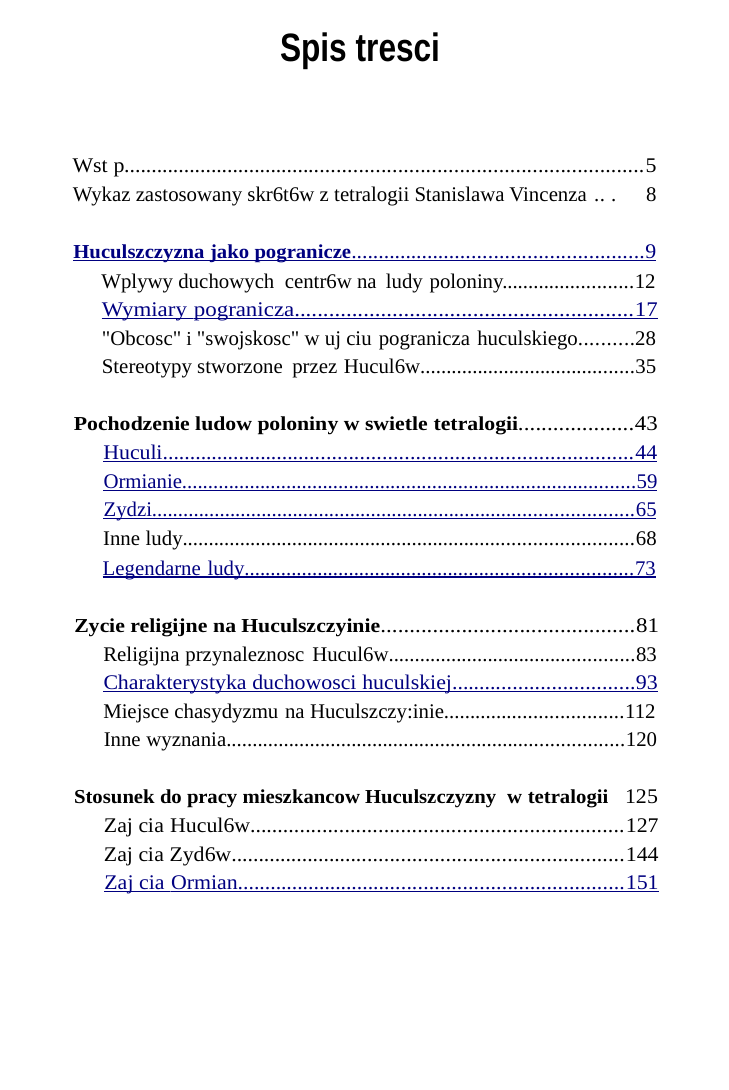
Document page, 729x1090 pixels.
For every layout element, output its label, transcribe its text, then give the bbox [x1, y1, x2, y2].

text Wykaz zastosowany skr6t6w z tetralogii Stanislawa Vincenza .. . 8 [60, 182, 668, 206]
text Huculszczyzna jako pogranicze 9 [73, 239, 672, 263]
text Stereotypy stworzone przez Hucul6w 35 [102, 354, 672, 378]
text Wymiary pogranicza. 17 [102, 297, 672, 321]
text Huculi 44 [103, 440, 672, 464]
text Zaj cia Hucul6w 127 [104, 813, 672, 837]
text Inne ludy 68 [103, 526, 672, 550]
text Legendarne ludy 73 [102, 555, 672, 579]
text Wplywy duchowych centr6w na ludy poloniny. 12 [101, 268, 672, 293]
text Charakterystyka duchowosci huculskiej 93 [103, 670, 672, 694]
text Zaj cia Zyd6w 144 [104, 842, 672, 866]
text Wst p 5 [72, 153, 672, 177]
subtitle Spis tresci [60, 24, 659, 70]
text Inne wyznania 120 [103, 727, 672, 751]
text Zycie religijne na Huculszczyinie 81 [74, 612, 672, 637]
text Religijna przynaleznosc Hucul6w 83 [103, 642, 672, 666]
text "Obcosc" і "swojskosc" w uj ciu pogranicza huculskiego 28 [102, 326, 672, 350]
text Miejsce chasydyzmu na Huculszczy:inie 112 [103, 699, 672, 723]
text Zydzi 65 [103, 497, 672, 521]
text Ormianie 59 [103, 469, 672, 493]
text Zaj cia Ormian 151 [104, 870, 672, 894]
text Stosunek do pracy mieszkancow Huculszczyzny w tetralogii 125 [74, 784, 672, 808]
text Pochodzenie ludow poloniny w swietle tetralogii 43 [73, 411, 672, 435]
